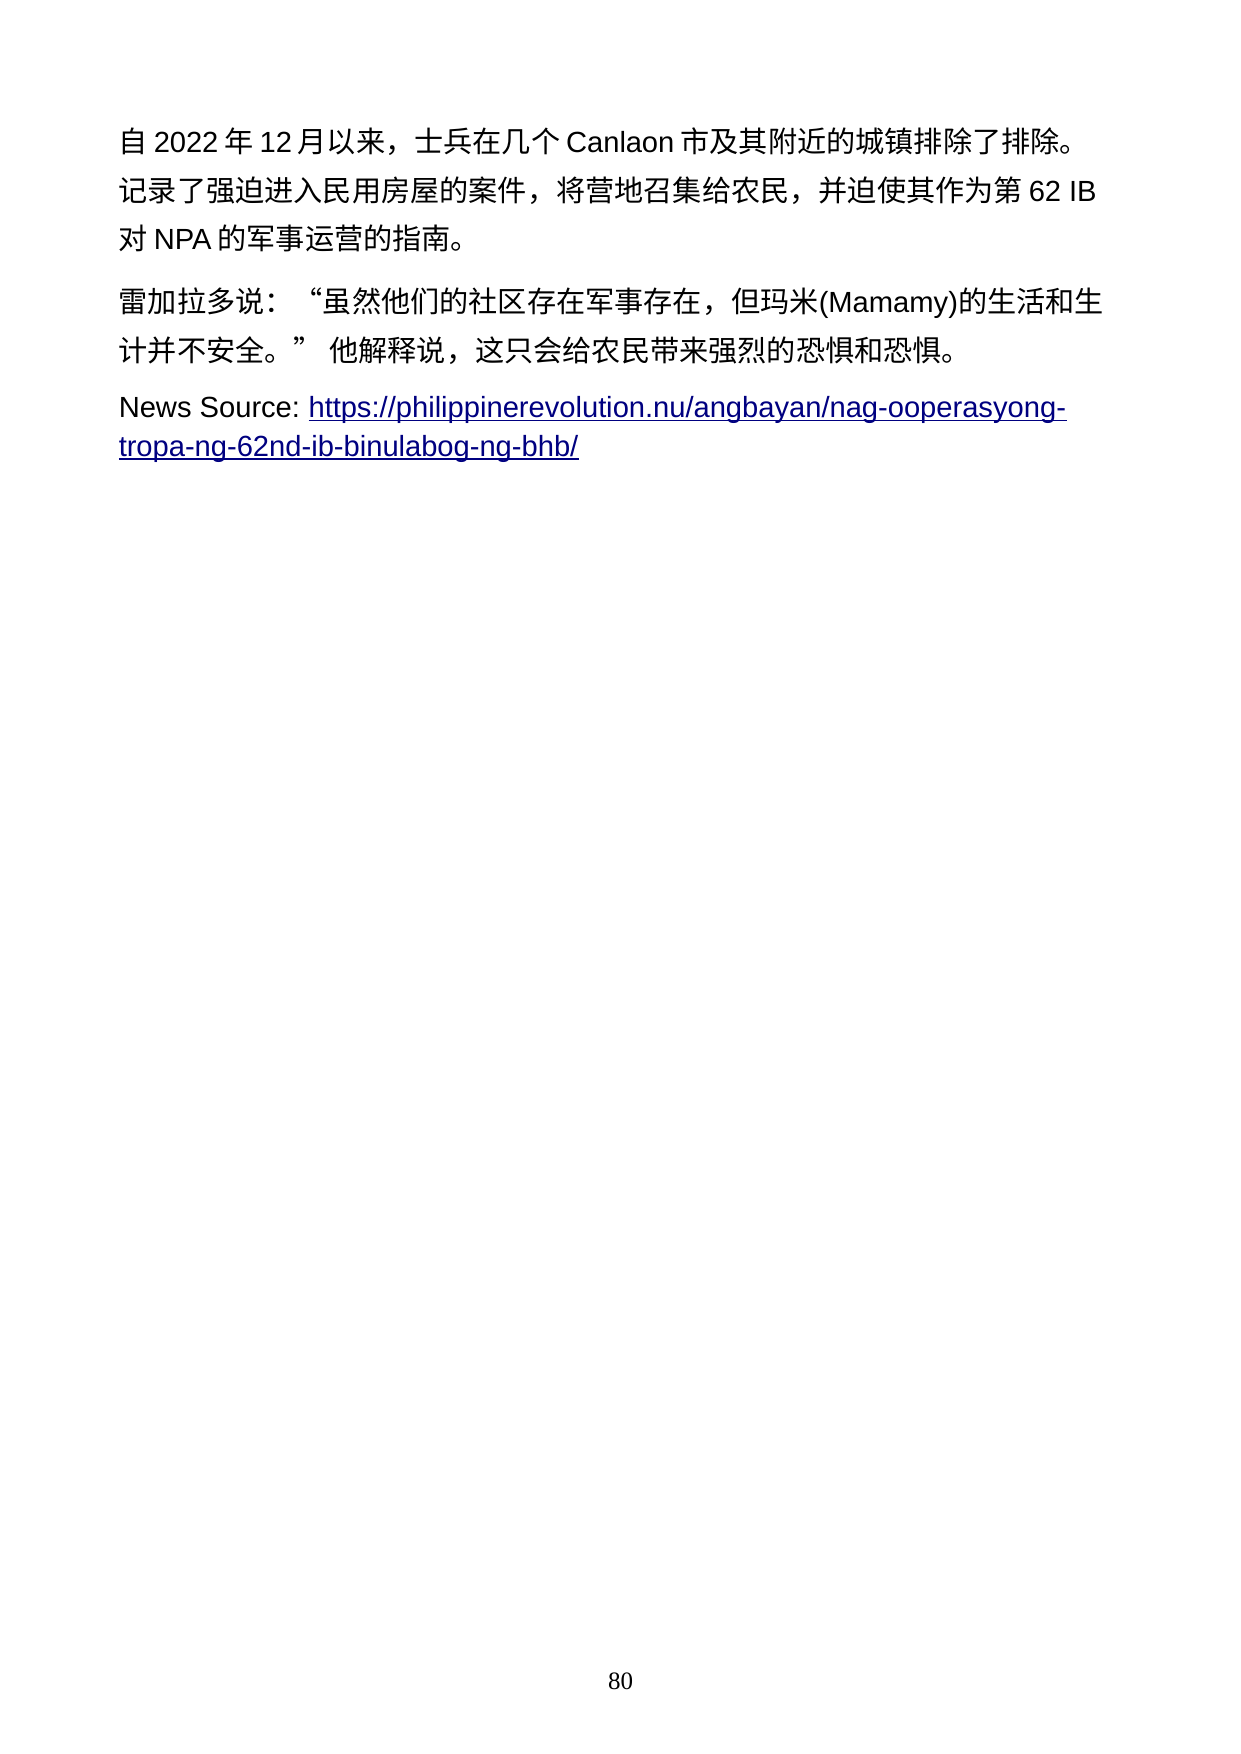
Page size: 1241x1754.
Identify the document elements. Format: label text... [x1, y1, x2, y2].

text News Source: https://philippinerevolution.nu/angbayan/nag-ooperasyong-tropa-ng-62nd-ib-binulabog-ng-bhb/ [118, 390, 1122, 462]
text 雷加拉多说：“虽然他们的社区存在军事存在，但玛米(Mamamy)的生活和生计并不安全。” 他解释说，这只会给农民带来强烈的恐惧和恐惧。 [118, 279, 1122, 369]
text 自2022年12月以来，士兵在几个Canlaon市及其附近的城镇排除了排除。 记录了强迫进入民用房屋的案件，将营地召集给农民，并迫使其作为第62 IB对NPA的军事运营的指南。 [118, 118, 1122, 258]
